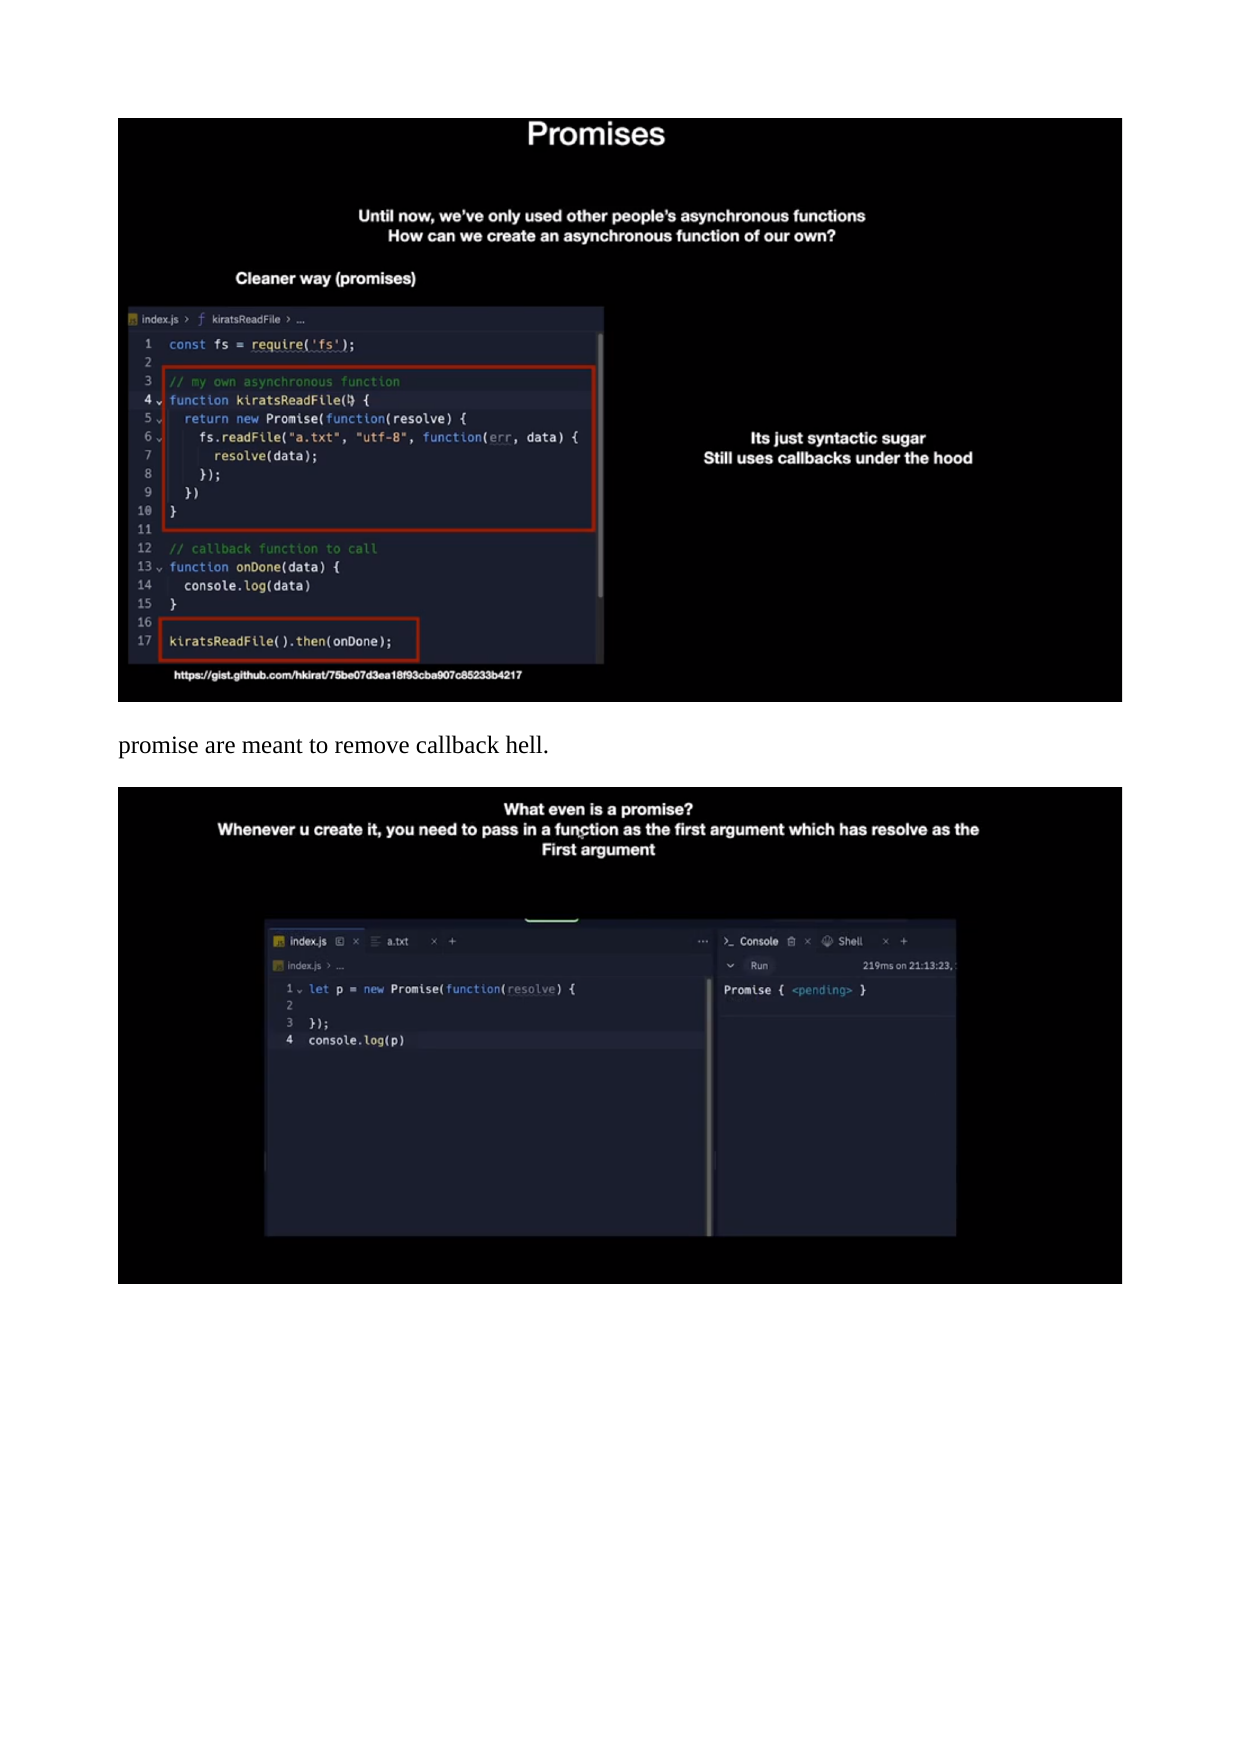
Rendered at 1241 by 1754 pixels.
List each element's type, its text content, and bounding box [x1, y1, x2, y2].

picture [118, 118, 1123, 702]
text promise are meant to remove callback hell. [118, 730, 1122, 759]
picture [118, 787, 1123, 1284]
